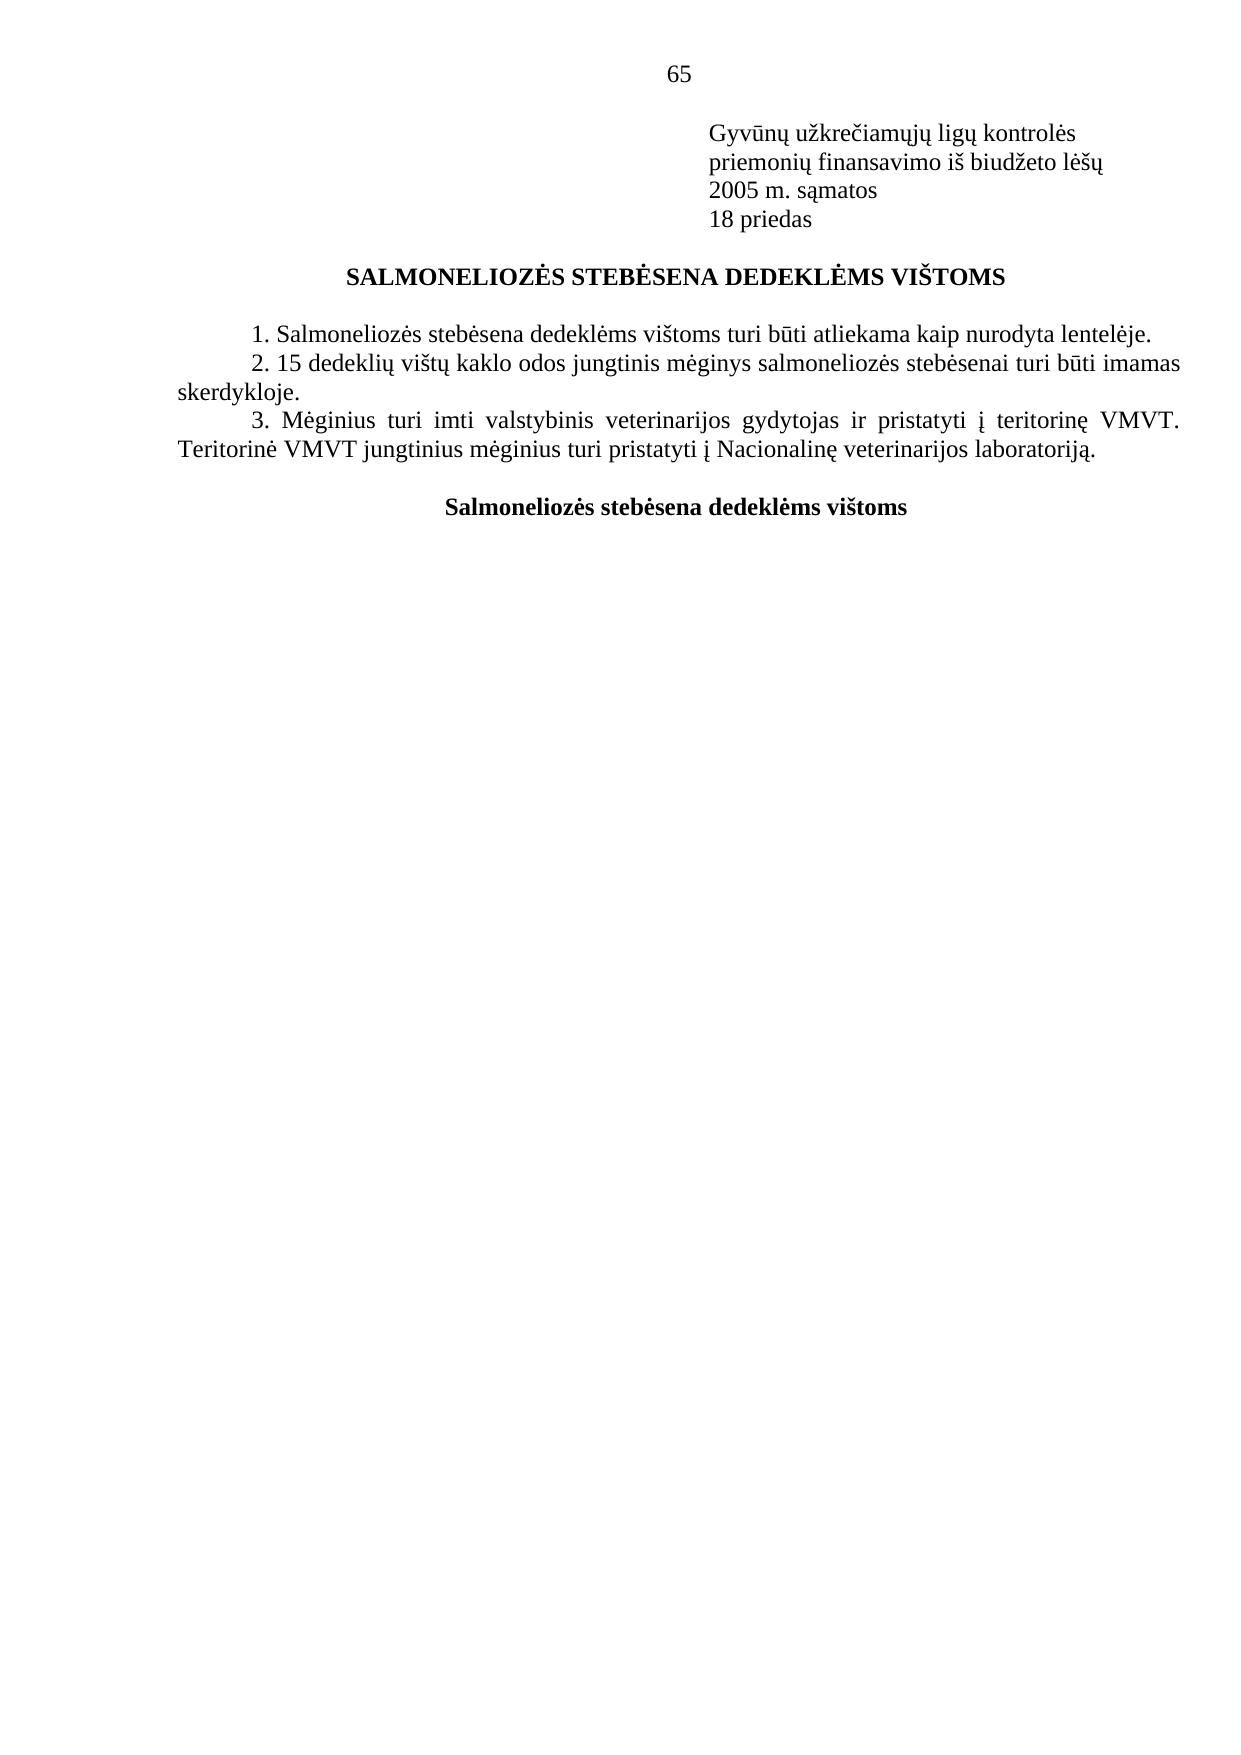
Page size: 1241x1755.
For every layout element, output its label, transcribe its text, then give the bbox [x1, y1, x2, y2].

text 3. Mėginius turi imti valstybinis veterinarijos gydytojas ir pristatyti į teritorinę VMVT. Teritorinė VMVT jungtinius mėginius turi pristatyti į Nacionalinę veterinarijos laboratoriją. [177, 406, 1181, 463]
text Gyvūnų užkrečiamųjų ligų kontrolės [177, 118, 1181, 147]
text 2005 m. sąmatos [177, 176, 1181, 204]
text priemonių finansavimo iš biudžeto lėšų [177, 147, 1181, 176]
text 2. 15 dedeklių vištų kaklo odos jungtinis mėginys salmoneliozės stebėsenai turi būti imamas skerdykloje. [177, 348, 1181, 406]
text SALMONELIOZĖS STEBĖSENA DEDEKLĖMS VIŠTOMS [177, 262, 1181, 291]
text 1. Salmoneliozės stebėsena dedeklėms vištoms turi būti atliekama kaip nurodyta lentelėje. [177, 319, 1181, 348]
text Salmoneliozės stebėsena dedeklėms vištoms [177, 492, 1181, 521]
text 18 priedas [177, 204, 1181, 233]
